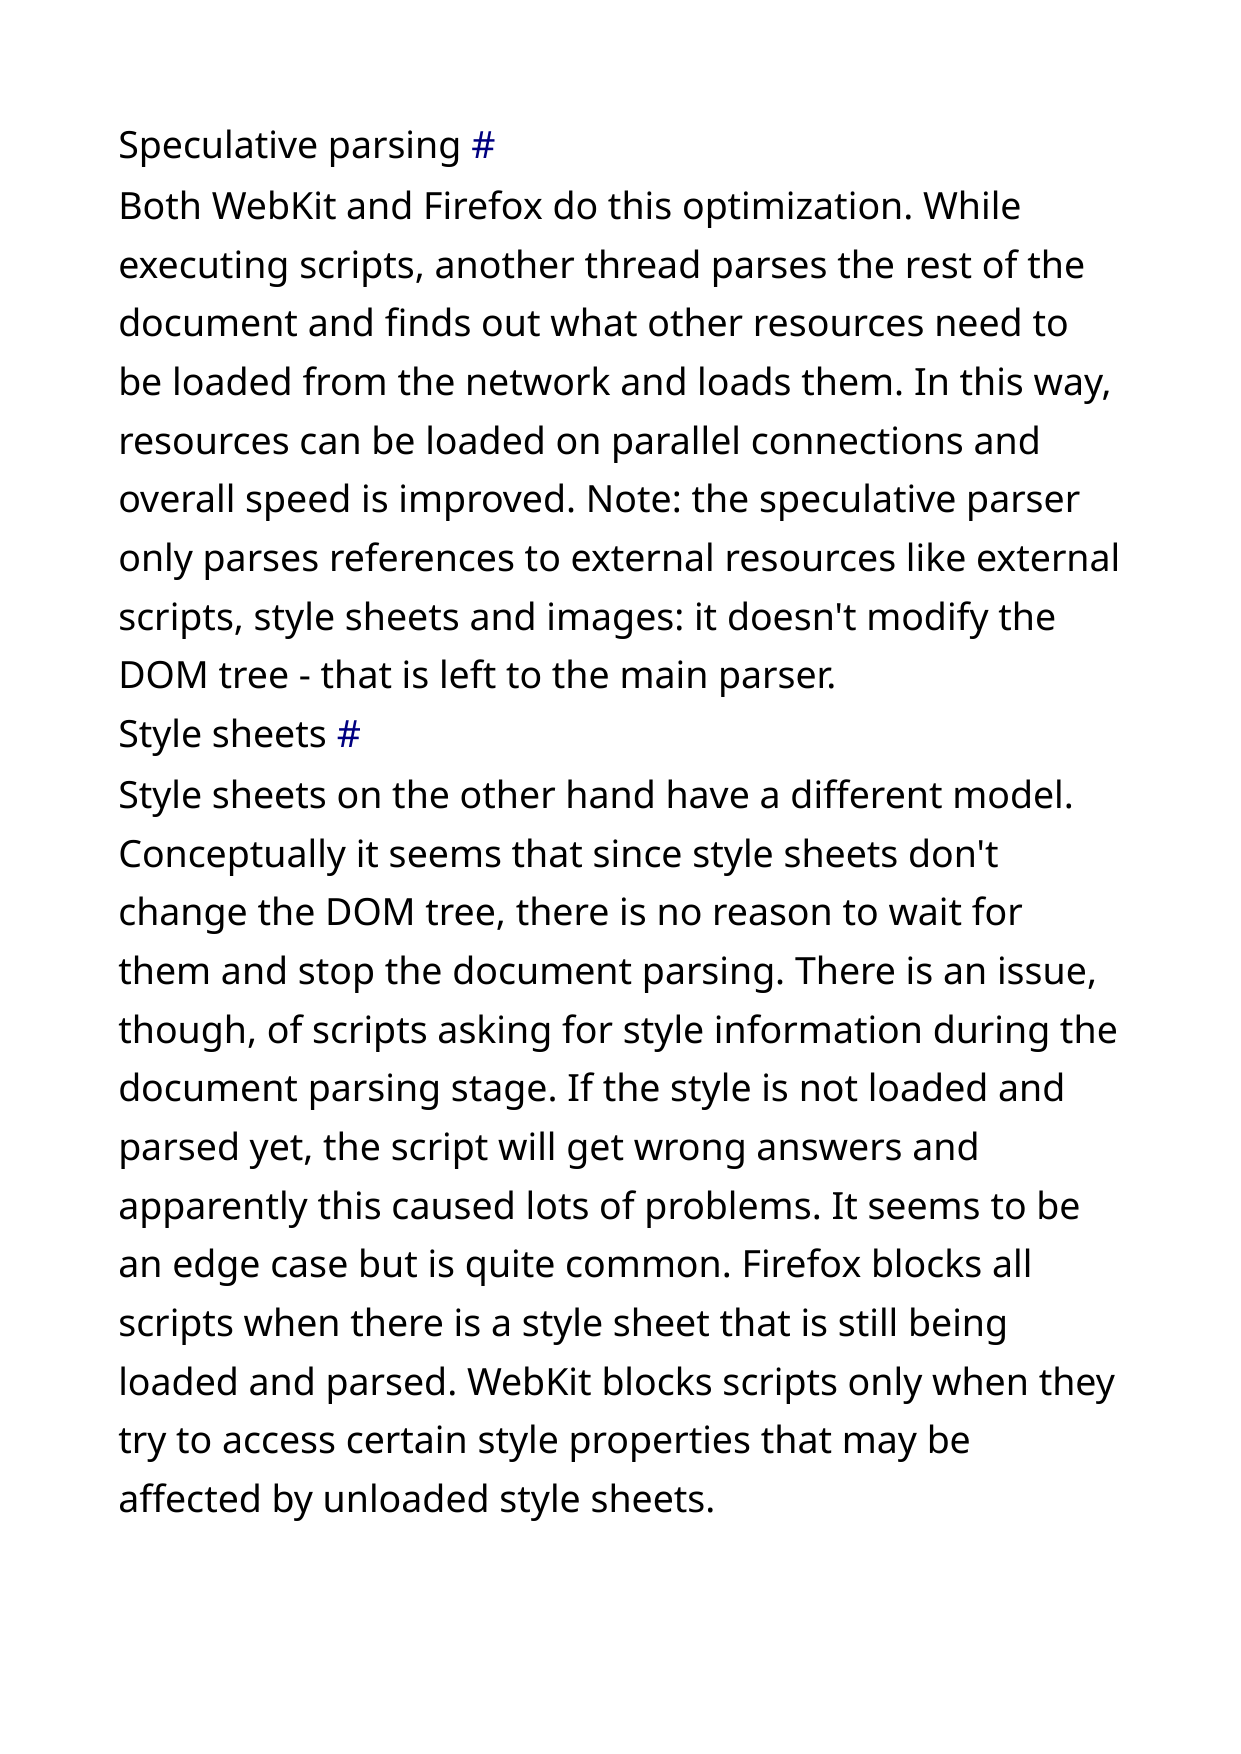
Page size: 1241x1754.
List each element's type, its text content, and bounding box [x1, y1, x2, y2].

text Style sheets on the other hand have a different model. Conceptually it seems that since style sheets don't change the DOM tree, there is no reason to wait for them and stop the document parsing. There is an issue, though, of scripts asking for style information during the document parsing stage. If the style is not loaded and parsed yet, the script will get wrong answers and apparently this caused lots of problems. It seems to be an edge case but is quite common. Firefox blocks all scripts when there is a style sheet that is still being loaded and parsed. WebKit blocks scripts only when they try to access certain style properties that may be affected by unloaded style sheets. [118, 768, 1122, 1523]
subtitle Speculative parsing # [118, 118, 1122, 169]
subtitle Style sheets # [118, 707, 1122, 758]
text Both WebKit and Firefox do this optimization. While executing scripts, another thread parses the rest of the document and finds out what other resources need to be loaded from the network and loads them. In this way, resources can be loaded on parallel connections and overall speed is improved. Note: the speculative parser only parses references to external resources like external scripts, style sheets and images: it doesn't modify the DOM tree - that is left to the main parser. [118, 179, 1122, 699]
